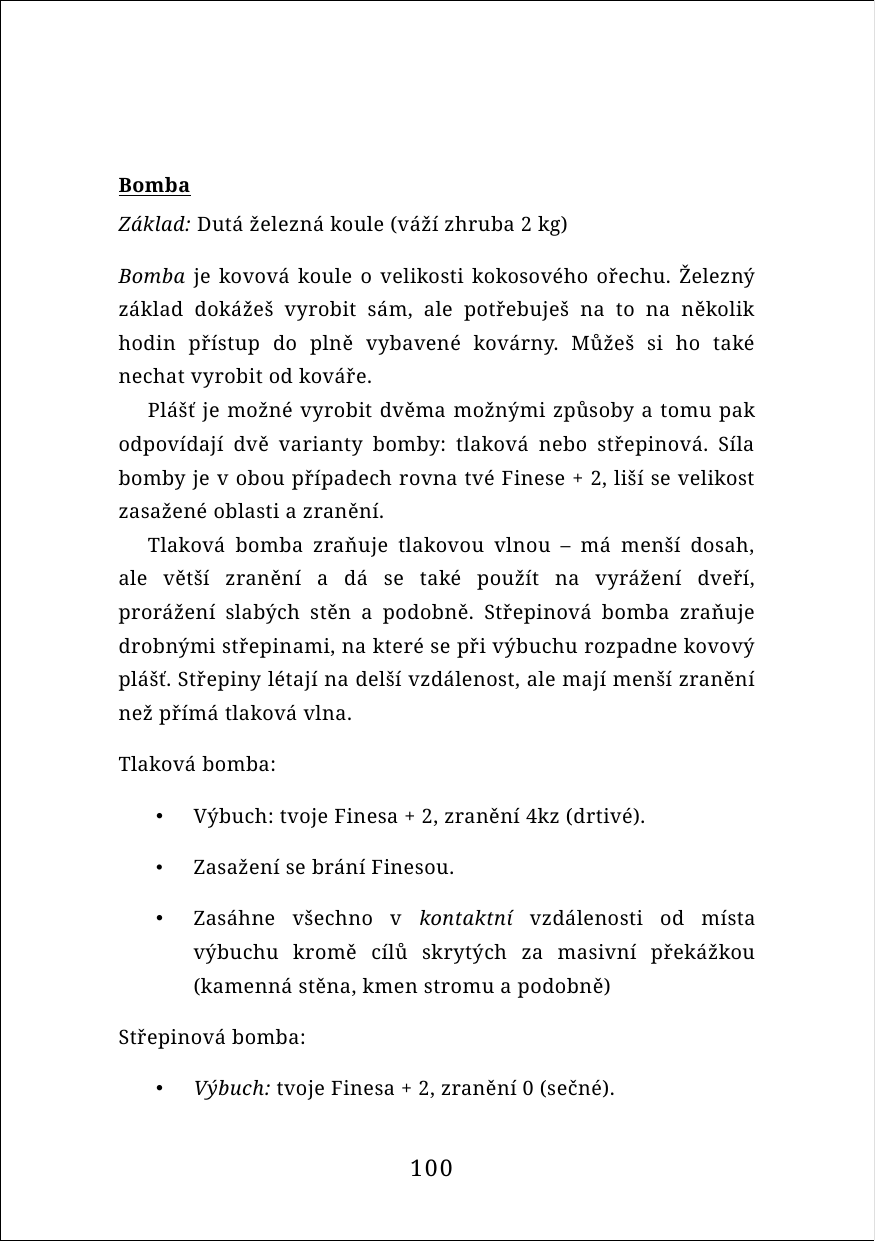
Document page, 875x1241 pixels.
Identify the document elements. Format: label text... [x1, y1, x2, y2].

text Základ: Dutá železná koule (váží zhruba 2 kg) [118, 211, 756, 237]
text Střepinová bomba: [118, 1023, 756, 1050]
text Tlaková bomba: [118, 751, 756, 778]
text Bomba je kovová koule o velikosti kokosového ořechu. Železný základ dokážeš vyrobit sám, ale potřebuješ na to na několik hodin přístup do plně vybavené kovárny. Můžeš si ho také nechat vyrobit od kováře. Plášť je možné vyrobit dvěma možnými způsoby a tomu pak odpovídají dvě varianty bomby: tlaková nebo střepinová. Síla bomby je v obou případech rovna tvé Finese + 2, liší se velikost zasažené oblasti a zranění. Tlaková bomba zraňuje tlakovou vlnou – má menší dosah, ale větší zranění a dá se také použít na vyrážení dveří, prorážení slabých stěn a podobně. Střepinová bomba zraňuje drobnými střepinami, na které se při výbuchu rozpadne kovový plášť. Střepiny létají na delší vzdálenost, ale mají menší zranění než přímá tlaková vlna. [118, 262, 756, 726]
list Výbuch: tvoje Finesa + 2, zranění 0 (sečné). [156, 1075, 756, 1102]
list Výbuch: tvoje Finesa + 2, zranění 4kz (drtivé). [156, 802, 756, 829]
list Zasažení se brání Finesou. [156, 853, 756, 880]
list Zasáhne všechno v kontaktní vzdálenosti od místa výbuchu kromě cílů skrytých za masivní překážkou (kamenná stěna, kmen stromu a podobně) [156, 905, 756, 999]
subtitle Bomba [118, 172, 756, 199]
